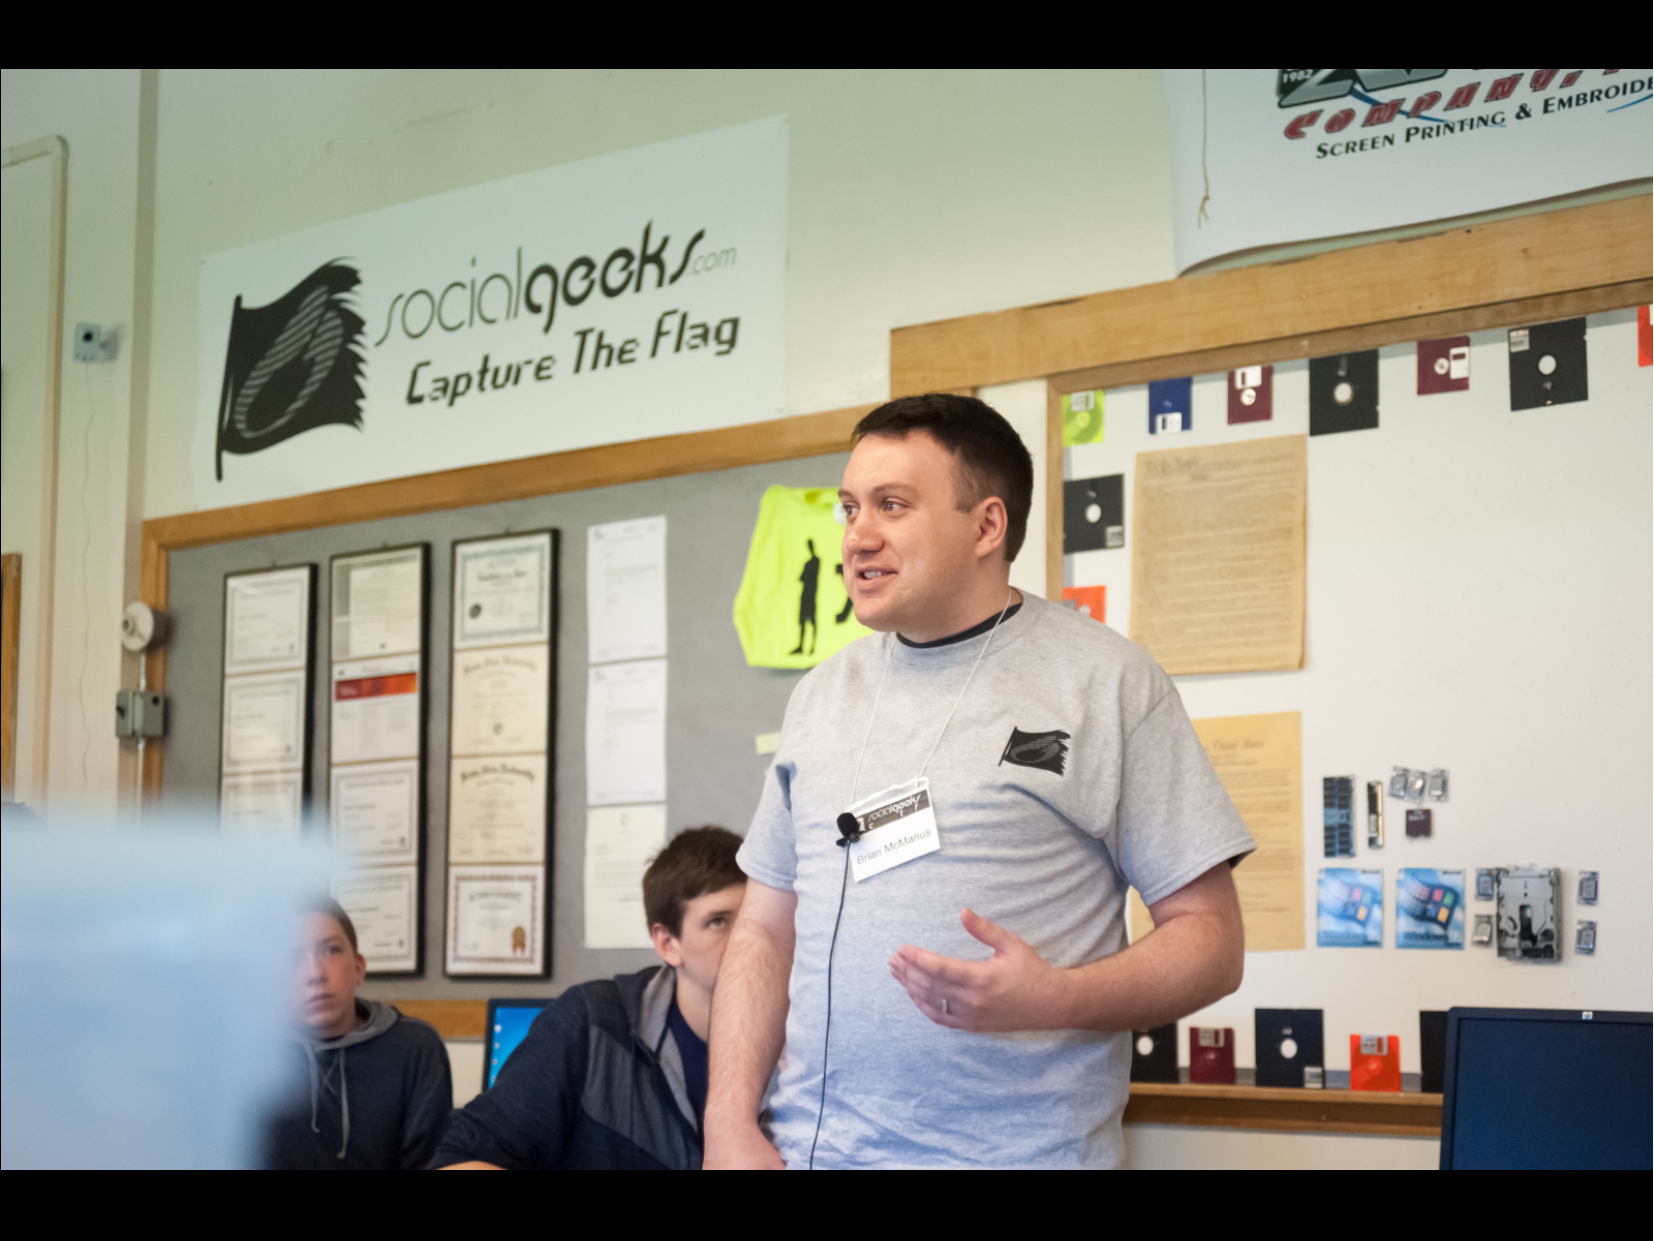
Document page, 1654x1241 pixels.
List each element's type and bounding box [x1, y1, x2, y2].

picture [1, 69, 1653, 1170]
